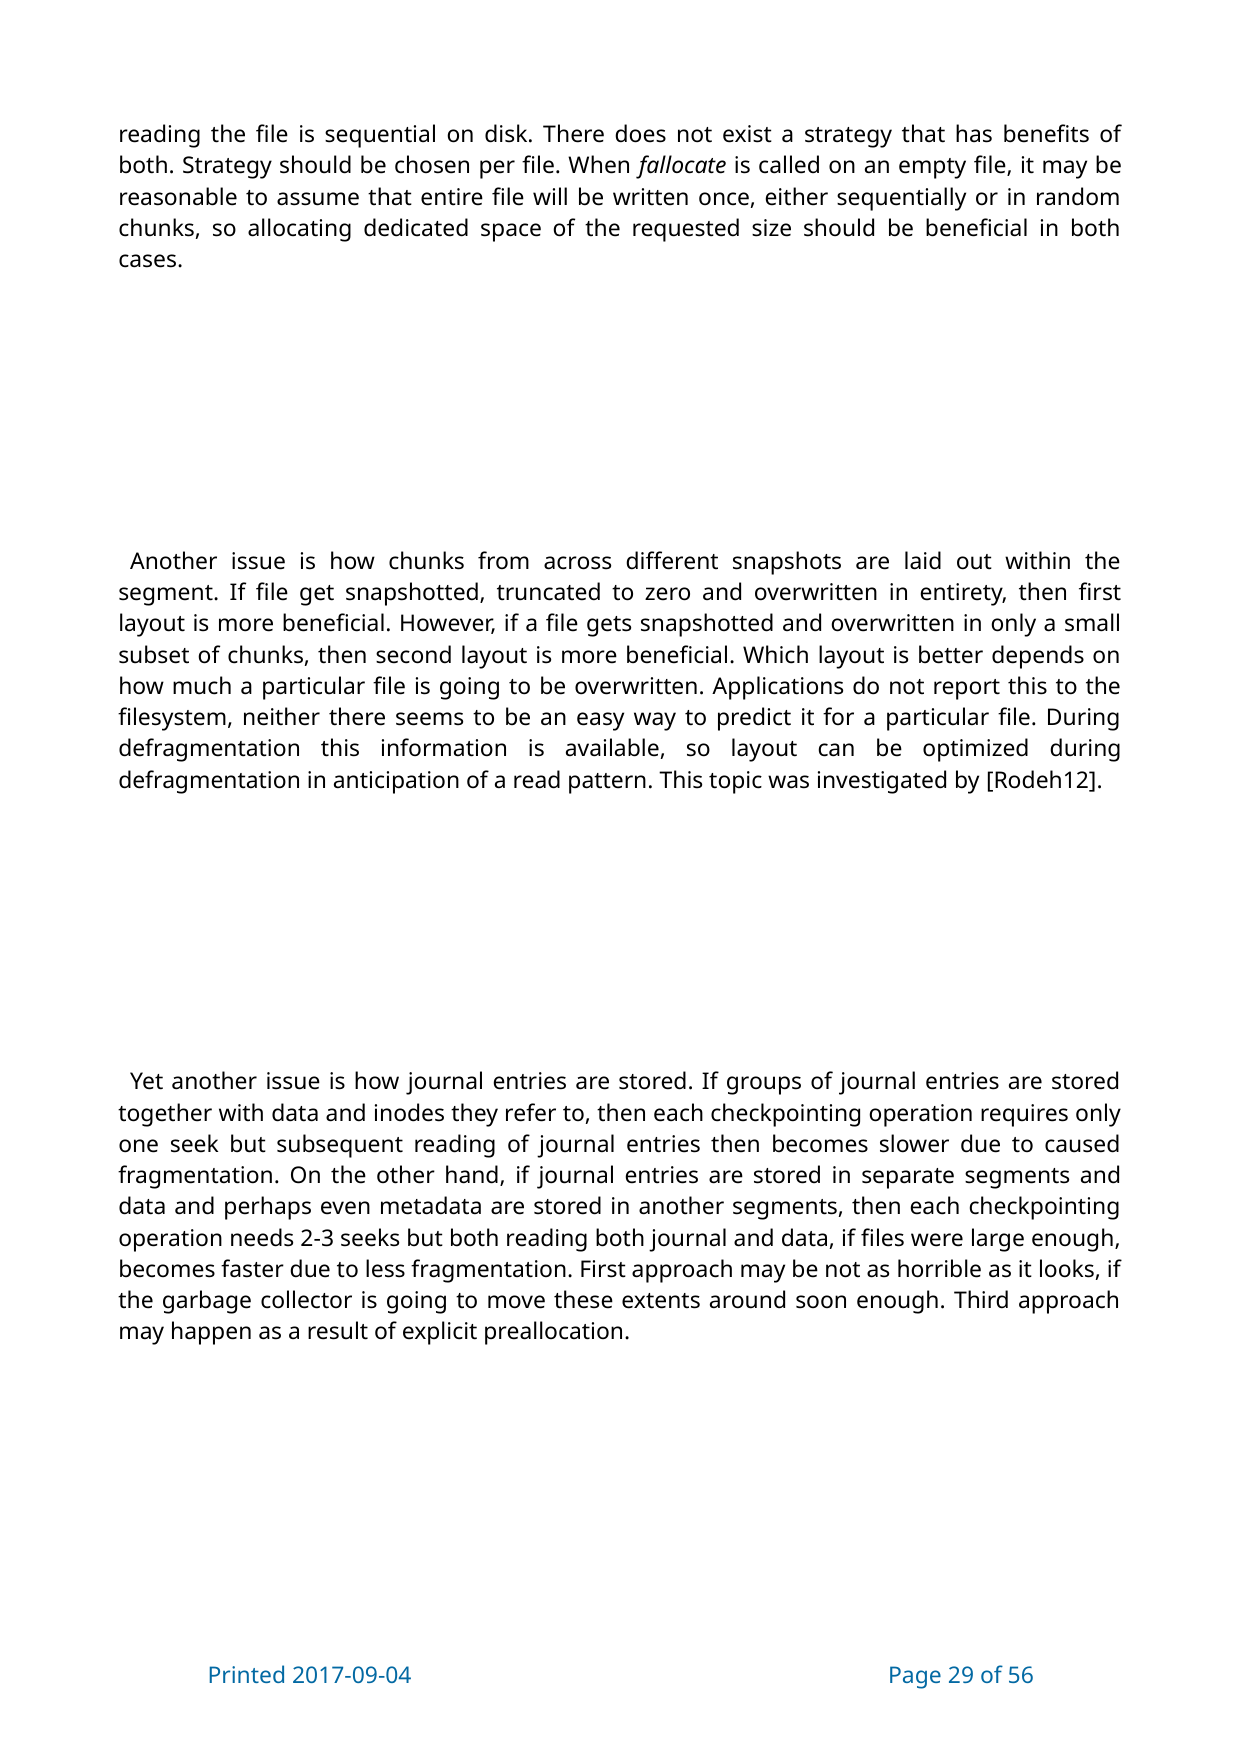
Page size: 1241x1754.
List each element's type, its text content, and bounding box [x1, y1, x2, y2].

text Another issue is how chunks from across different snapshots are laid out within the segment. If file get snapshotted, truncated to zero and overwritten in entirety, then first layout is more beneficial. However, if a file gets snapshotted and overwritten in only a small subset of chunks, then second layout is more beneficial. Which layout is better depends on how much a particular file is going to be overwritten. Applications do not report this to the filesystem, neither there seems to be an easy way to predict it for a particular file. During defragmentation this information is available, so layout can be optimized during defragmentation in anticipation of a read pattern. This topic was investigated by [Rodeh12]. [118, 545, 1122, 795]
text Yet another issue is how journal entries are stored. If groups of journal entries are stored together with data and inodes they refer to, then each checkpointing operation requires only one seek but subsequent reading of journal entries then becomes slower due to caused fragmentation. On the other hand, if journal entries are stored in separate segments and data and perhaps even metadata are stored in another segments, then each checkpointing operation needs 2-3 seeks but both reading both journal and data, if files were large enough, becomes faster due to less fragmentation. First approach may be not as horrible as it looks, if the garbage collector is going to move these extents around soon enough. Third approach may happen as a result of explicit preallocation. [118, 1065, 1122, 1346]
text reading the file is sequential on disk. There does not exist a strategy that has benefits of both. Strategy should be chosen per file. When fallocate is called on an empty file, it may be reasonable to assume that entire file will be written once, either sequentially or in random chunks, so allocating dedicated space of the requested size should be beneficial in both cases. [118, 118, 1122, 274]
